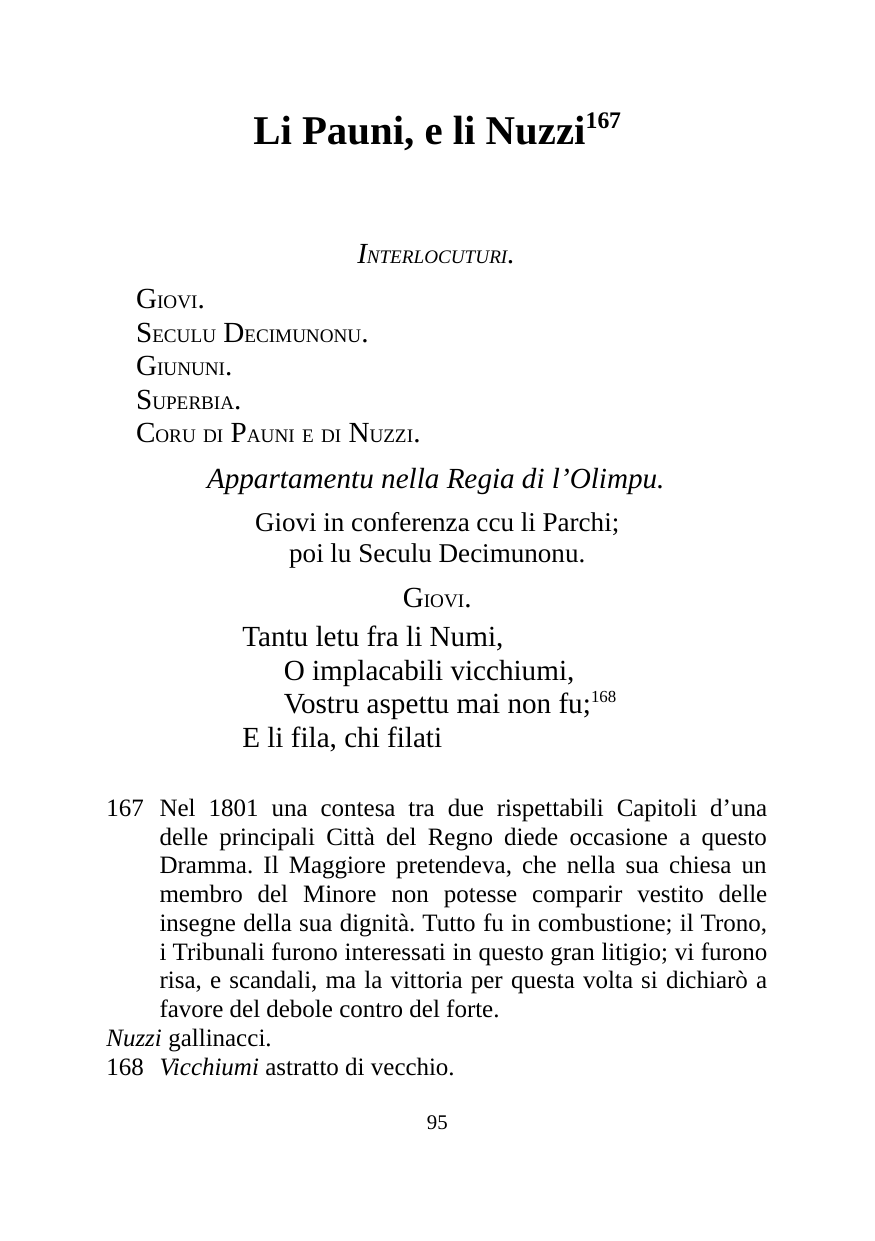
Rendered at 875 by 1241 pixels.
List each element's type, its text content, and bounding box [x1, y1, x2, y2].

text Vicchiumi astratto di vecchio. [106, 1052, 768, 1080]
text Tantu letu fra li Numi, O implacabili vicchiumi, Vostru aspettu mai non fu; [242, 619, 768, 720]
text Seculu Decimunonu. [106, 315, 768, 348]
text Giovi. [106, 281, 768, 315]
text Coru di Pauni e di Nuzzi. [106, 415, 768, 449]
text Nuzzi gallinacci. [106, 1023, 768, 1052]
text Nel 1801 una contesa tra due rispettabili Capitoli d’una delle principali Città del Regno diede occasione a questo Dramma. Il Maggiore pretendeva, che nella sua chiesa un membro del Minore non potesse comparir vestito delle insegne della sua dignità. Tutto fu in combustione; il Trono, i Tribunali furono interessati in questo gran litigio; vi furono risa, e scandali, ma la vittoria per questa volta si dichiarò a favore del debole contro del forte. [106, 793, 768, 1023]
text E li fila, chi filati [242, 720, 768, 754]
subtitle Li Pauni, e li Nuzzi [106, 106, 768, 153]
text Giovi in conferenza ccu li Parchi; poi lu Seculu Decimunonu. [106, 506, 768, 568]
text Superbia. [106, 382, 768, 415]
text Appartamentu nella Regia di l’Olimpu. [106, 461, 768, 494]
text Giovi. [106, 580, 768, 614]
subtitle Interlocuturi. [106, 236, 768, 269]
text Giununi. [106, 348, 768, 382]
